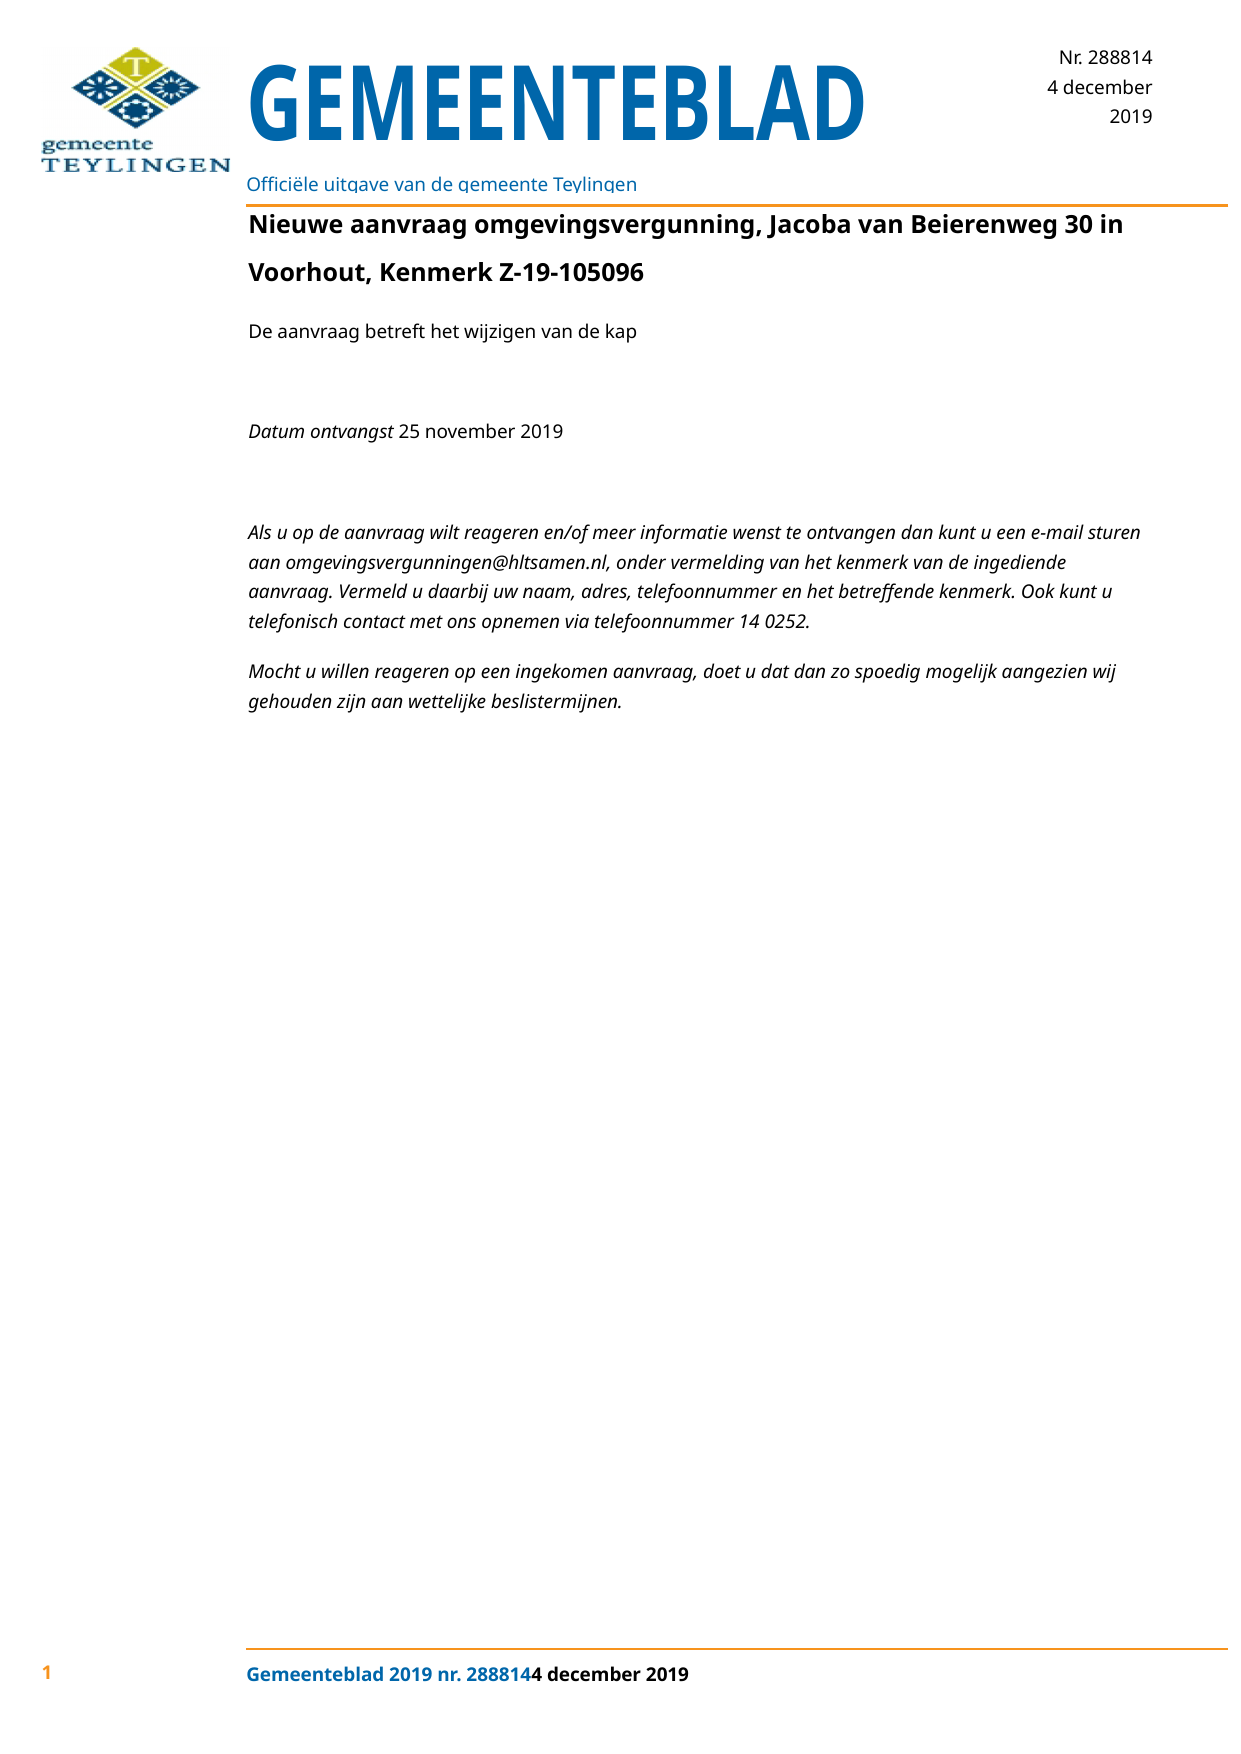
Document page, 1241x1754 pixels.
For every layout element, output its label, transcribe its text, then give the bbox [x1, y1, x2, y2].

text Nieuwe aanvraag omgevingsvergunning, Jacoba van Beierenweg 30 in Voorhout, Kenmerk Z-19-105096 [248, 207, 1152, 288]
text Datum ontvangst 25 november 2019 [248, 419, 1152, 444]
picture [41, 47, 231, 172]
text De aanvraag betreft het wijzigen van de kap [248, 318, 1152, 344]
text Als u op de aanvraag wilt reageren en/of meer informatie wenst te ontvangen dan kunt u een e-mail sturen aan omgevingsvergunningen@hltsamen.nl, onder vermelding van het kenmerk van de ingediende aanvraag. Vermeld u daarbij uw naam, adres, telefoonnummer en het betreffende kenmerk. Ook kunt u telefonisch contact met ons opnemen via telefoonnummer 14 0252. [248, 519, 1152, 634]
text Mocht u willen reageren op een ingekomen aanvraag, doet u dat dan zo spoedig mogelijk aangezien wij gehouden zijn aan wettelijke beslistermijnen. [248, 659, 1152, 714]
